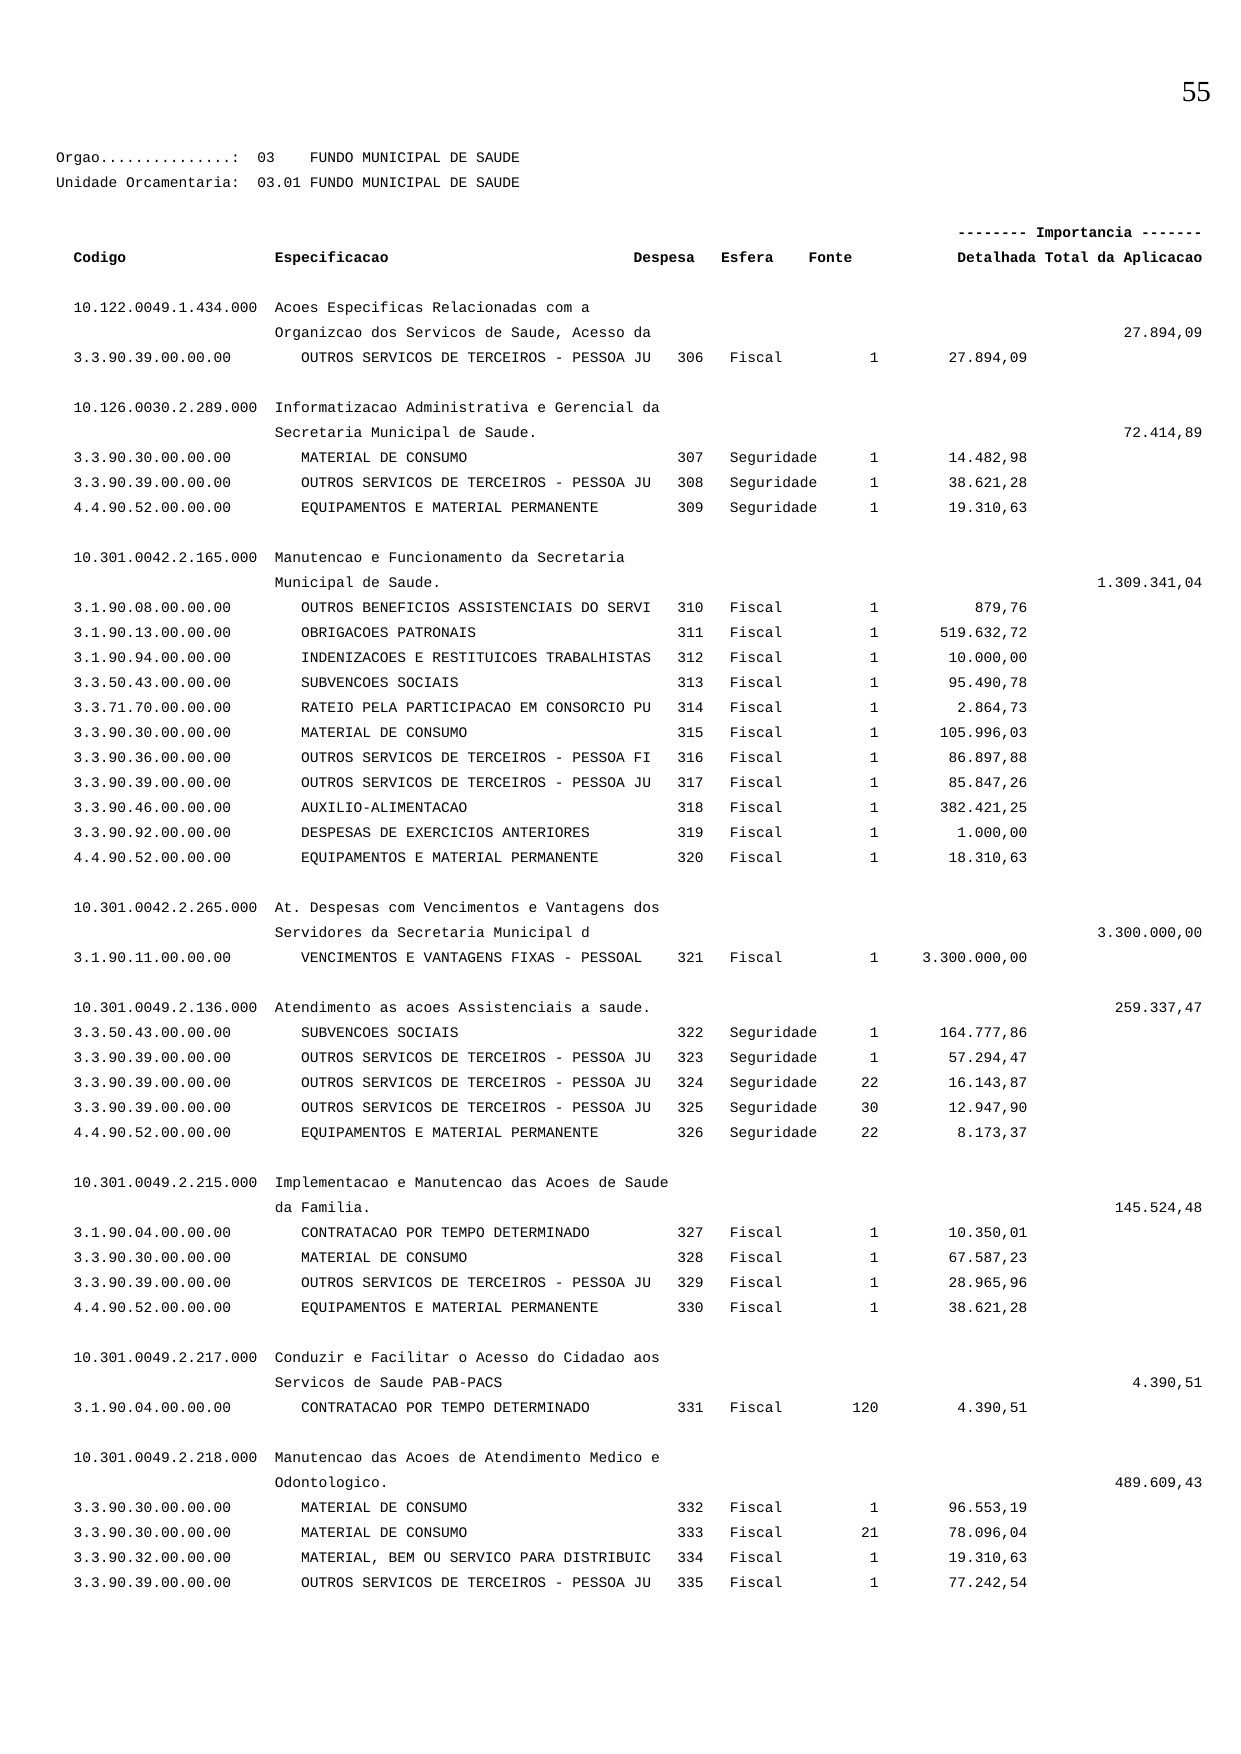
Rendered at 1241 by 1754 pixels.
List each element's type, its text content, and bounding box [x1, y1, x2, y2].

text 3.3.50.43.00.00.00 SUBVENCOES SOCIAIS 322 Seguridade 1 164.777,86 [29, 1018, 1211, 1043]
text 10.126.0030.2.289.000 Informatizacao Administrativa e Gerencial da [29, 393, 1211, 418]
text 10.301.0049.2.218.000 Manutencao das Acoes de Atendimento Medico e [29, 1443, 1211, 1468]
text 3.3.90.39.00.00.00 OUTROS SERVICOS DE TERCEIROS - PESSOA JU 306 Fiscal 1 27.894,09 [29, 343, 1211, 368]
text 4.4.90.52.00.00.00 EQUIPAMENTOS E MATERIAL PERMANENTE 309 Seguridade 1 19.310,63 [29, 493, 1211, 518]
text 10.301.0049.2.217.000 Conduzir e Facilitar o Acesso do Cidadao aos [29, 1343, 1211, 1368]
text 3.3.90.39.00.00.00 OUTROS SERVICOS DE TERCEIROS - PESSOA JU 308 Seguridade 1 38.621,28 [29, 468, 1211, 493]
text 10.301.0049.2.215.000 Implementacao e Manutencao das Acoes de Saude [29, 1168, 1211, 1193]
text 3.1.90.13.00.00.00 OBRIGACOES PATRONAIS 311 Fiscal 1 519.632,72 [29, 618, 1211, 643]
text Orgao...............: 03 FUNDO MUNICIPAL DE SAUDE [29, 143, 1211, 168]
text 3.3.90.39.00.00.00 OUTROS SERVICOS DE TERCEIROS - PESSOA JU 323 Seguridade 1 57.294,47 [29, 1043, 1211, 1068]
text 10.301.0042.2.265.000 At. Despesas com Vencimentos e Vantagens dos [29, 893, 1211, 918]
text Municipal de Saude. 1.309.341,04 [29, 568, 1211, 593]
text 3.3.71.70.00.00.00 RATEIO PELA PARTICIPACAO EM CONSORCIO PU 314 Fiscal 1 2.864,73 [29, 693, 1211, 718]
text Servicos de Saude PAB-PACS 4.390,51 [29, 1368, 1211, 1393]
text 3.3.90.30.00.00.00 MATERIAL DE CONSUMO 315 Fiscal 1 105.996,03 [29, 718, 1211, 743]
text 3.3.90.32.00.00.00 MATERIAL, BEM OU SERVICO PARA DISTRIBUIC 334 Fiscal 1 19.310,63 [29, 1543, 1211, 1568]
text 3.3.90.30.00.00.00 MATERIAL DE CONSUMO 307 Seguridade 1 14.482,98 [29, 443, 1211, 468]
text da Familia. 145.524,48 [29, 1193, 1211, 1218]
text 3.3.90.39.00.00.00 OUTROS SERVICOS DE TERCEIROS - PESSOA JU 317 Fiscal 1 85.847,26 [29, 768, 1211, 793]
text 3.3.90.39.00.00.00 OUTROS SERVICOS DE TERCEIROS - PESSOA JU 325 Seguridade 30 12.947,90 [29, 1093, 1211, 1118]
text 4.4.90.52.00.00.00 EQUIPAMENTOS E MATERIAL PERMANENTE 326 Seguridade 22 8.173,37 [29, 1118, 1211, 1143]
text Secretaria Municipal de Saude. 72.414,89 [29, 418, 1211, 443]
text 3.3.90.46.00.00.00 AUXILIO-ALIMENTACAO 318 Fiscal 1 382.421,25 [29, 793, 1211, 818]
text 3.3.90.92.00.00.00 DESPESAS DE EXERCICIOS ANTERIORES 319 Fiscal 1 1.000,00 [29, 818, 1211, 843]
text 10.301.0049.2.136.000 Atendimento as acoes Assistenciais a saude. 259.337,47 [29, 993, 1211, 1018]
text 3.3.90.30.00.00.00 MATERIAL DE CONSUMO 332 Fiscal 1 96.553,19 [29, 1493, 1211, 1518]
text Organizcao dos Servicos de Saude, Acesso da 27.894,09 [29, 318, 1211, 343]
text 3.1.90.94.00.00.00 INDENIZACOES E RESTITUICOES TRABALHISTAS 312 Fiscal 1 10.000,00 [29, 643, 1211, 668]
text 3.3.90.39.00.00.00 OUTROS SERVICOS DE TERCEIROS - PESSOA JU 324 Seguridade 22 16.143,87 [29, 1068, 1211, 1093]
text Servidores da Secretaria Municipal d 3.300.000,00 [29, 918, 1211, 943]
text 3.1.90.04.00.00.00 CONTRATACAO POR TEMPO DETERMINADO 331 Fiscal 120 4.390,51 [29, 1393, 1211, 1418]
text 3.3.90.36.00.00.00 OUTROS SERVICOS DE TERCEIROS - PESSOA FI 316 Fiscal 1 86.897,88 [29, 743, 1211, 768]
text 3.1.90.08.00.00.00 OUTROS BENEFICIOS ASSISTENCIAIS DO SERVI 310 Fiscal 1 879,76 [29, 593, 1211, 618]
text 3.1.90.11.00.00.00 VENCIMENTOS E VANTAGENS FIXAS - PESSOAL 321 Fiscal 1 3.300.000,00 [29, 943, 1211, 968]
text Odontologico. 489.609,43 [29, 1468, 1211, 1493]
text 3.3.90.30.00.00.00 MATERIAL DE CONSUMO 328 Fiscal 1 67.587,23 [29, 1243, 1211, 1268]
text 10.301.0042.2.165.000 Manutencao e Funcionamento da Secretaria [29, 543, 1211, 568]
text 3.3.50.43.00.00.00 SUBVENCOES SOCIAIS 313 Fiscal 1 95.490,78 [29, 668, 1211, 693]
text Unidade Orcamentaria: 03.01 FUNDO MUNICIPAL DE SAUDE [29, 168, 1211, 193]
text 10.122.0049.1.434.000 Acoes Especificas Relacionadas com a [29, 293, 1211, 318]
text 3.3.90.39.00.00.00 OUTROS SERVICOS DE TERCEIROS - PESSOA JU 335 Fiscal 1 77.242,54 [29, 1568, 1211, 1593]
text 3.1.90.04.00.00.00 CONTRATACAO POR TEMPO DETERMINADO 327 Fiscal 1 10.350,01 [29, 1218, 1211, 1243]
text Codigo Especificacao Despesa Esfera Fonte Detalhada Total da Aplicacao [29, 243, 1211, 268]
text 4.4.90.52.00.00.00 EQUIPAMENTOS E MATERIAL PERMANENTE 330 Fiscal 1 38.621,28 [29, 1293, 1211, 1318]
text 3.3.90.30.00.00.00 MATERIAL DE CONSUMO 333 Fiscal 21 78.096,04 [29, 1518, 1211, 1543]
text 3.3.90.39.00.00.00 OUTROS SERVICOS DE TERCEIROS - PESSOA JU 329 Fiscal 1 28.965,96 [29, 1268, 1211, 1293]
text 4.4.90.52.00.00.00 EQUIPAMENTOS E MATERIAL PERMANENTE 320 Fiscal 1 18.310,63 [29, 843, 1211, 868]
text -------- Importancia ------- [29, 218, 1211, 243]
